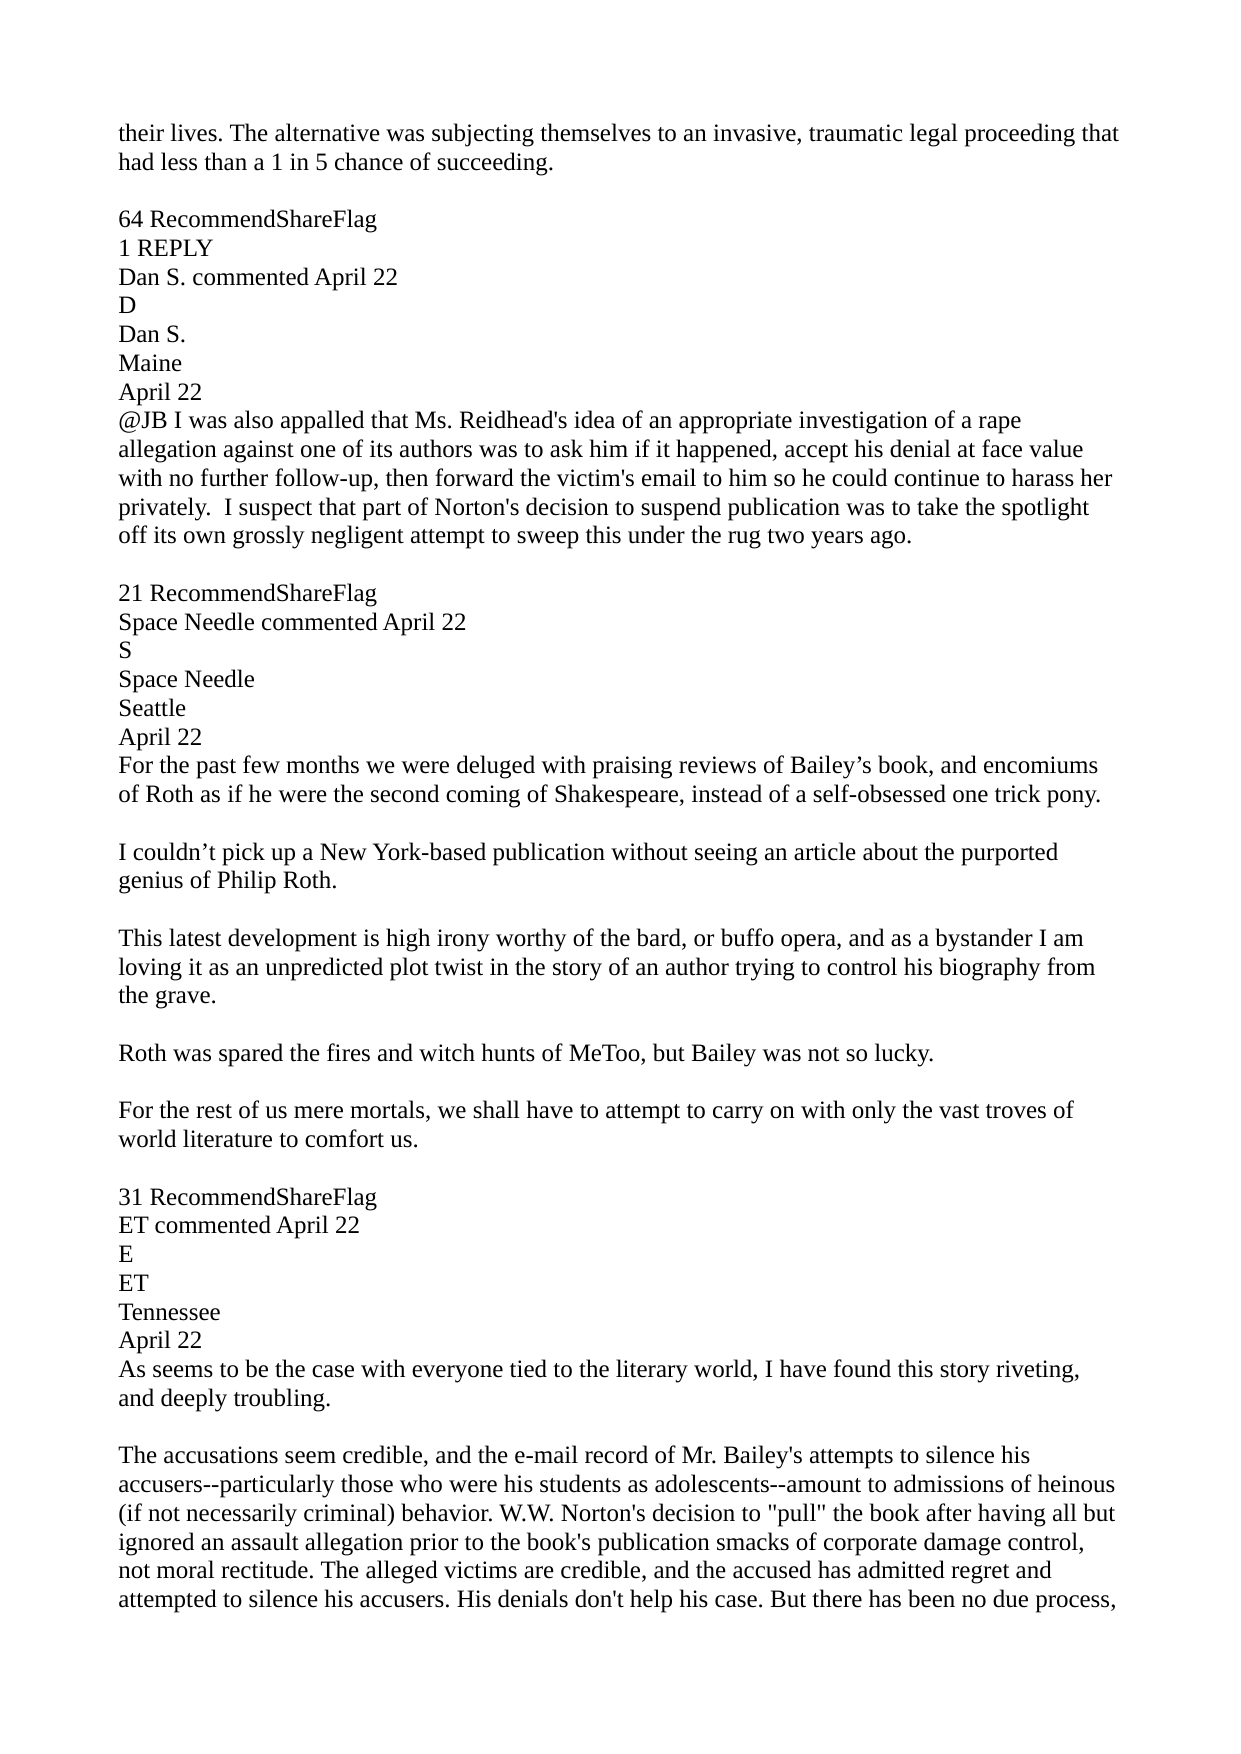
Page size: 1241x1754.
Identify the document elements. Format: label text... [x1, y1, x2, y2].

text As seems to be the case with everyone tied to the literary world, I have found this story riveting, and deeply troubling. [118, 1354, 1122, 1412]
text Dan S. [118, 319, 1122, 348]
text Dan S. commented April 22 [118, 262, 1122, 291]
text Space Needle commented April 22 [118, 607, 1122, 636]
text ET [118, 1268, 1122, 1297]
text Space Needle [118, 664, 1122, 693]
text This latest development is high irony worthy of the bard, or buffo opera, and as a bystander I am loving it as an unpredicted plot twist in the story of an author trying to control his biography from the grave. [118, 923, 1122, 1009]
text D [118, 291, 1122, 319]
text ET commented April 22 [118, 1211, 1122, 1239]
text S [118, 636, 1122, 664]
text April 22 [118, 1326, 1122, 1354]
text Maine [118, 348, 1122, 377]
text their lives. The alternative was subjecting themselves to an invasive, traumatic legal proceeding that had less than a 1 in 5 chance of succeeding. [118, 118, 1122, 176]
text April 22 [118, 377, 1122, 406]
text 31 RecommendShareFlag [118, 1182, 1122, 1211]
text Tennessee [118, 1297, 1122, 1326]
text April 22 [118, 722, 1122, 751]
text Roth was spared the fires and witch hunts of MeToo, but Bailey was not so lucky. [118, 1038, 1122, 1067]
text For the rest of us mere mortals, we shall have to attempt to carry on with only the vast troves of world literature to comfort us. [118, 1096, 1122, 1153]
text @JB I was also appalled that Ms. Reidhead's idea of an appropriate investigation of a rape allegation against one of its authors was to ask him if it happened, accept his denial at face value with no further follow-up, then forward the victim's email to him so he could continue to harass her privately. I suspect that part of Norton's decision to suspend publication was to take the spotlight off its own grossly negligent attempt to sweep this under the rug two years ago. [118, 406, 1122, 549]
text 21 RecommendShareFlag [118, 578, 1122, 607]
text Seattle [118, 693, 1122, 722]
text 1 REPLY [118, 233, 1122, 262]
text The accusations seem credible, and the e-mail record of Mr. Bailey's attempts to silence his accusers--particularly those who were his students as adolescents--amount to admissions of heinous (if not necessarily criminal) behavior. W.W. Norton's decision to "pull" the book after having all but ignored an assault allegation prior to the book's publication smacks of corporate damage control, not moral rectitude. The alleged victims are credible, and the accused has admitted regret and attempted to silence his accusers. His denials don't help his case. But there has been no due process, [118, 1441, 1122, 1613]
text E [118, 1239, 1122, 1268]
text I couldn’t pick up a New York-based publication without seeing an article about the purported genius of Philip Roth. [118, 837, 1122, 894]
text For the past few months we were deluged with praising reviews of Bailey’s book, and encomiums of Roth as if he were the second coming of Shakespeare, instead of a self-obsessed one trick pony. [118, 751, 1122, 808]
text 64 RecommendShareFlag [118, 204, 1122, 233]
